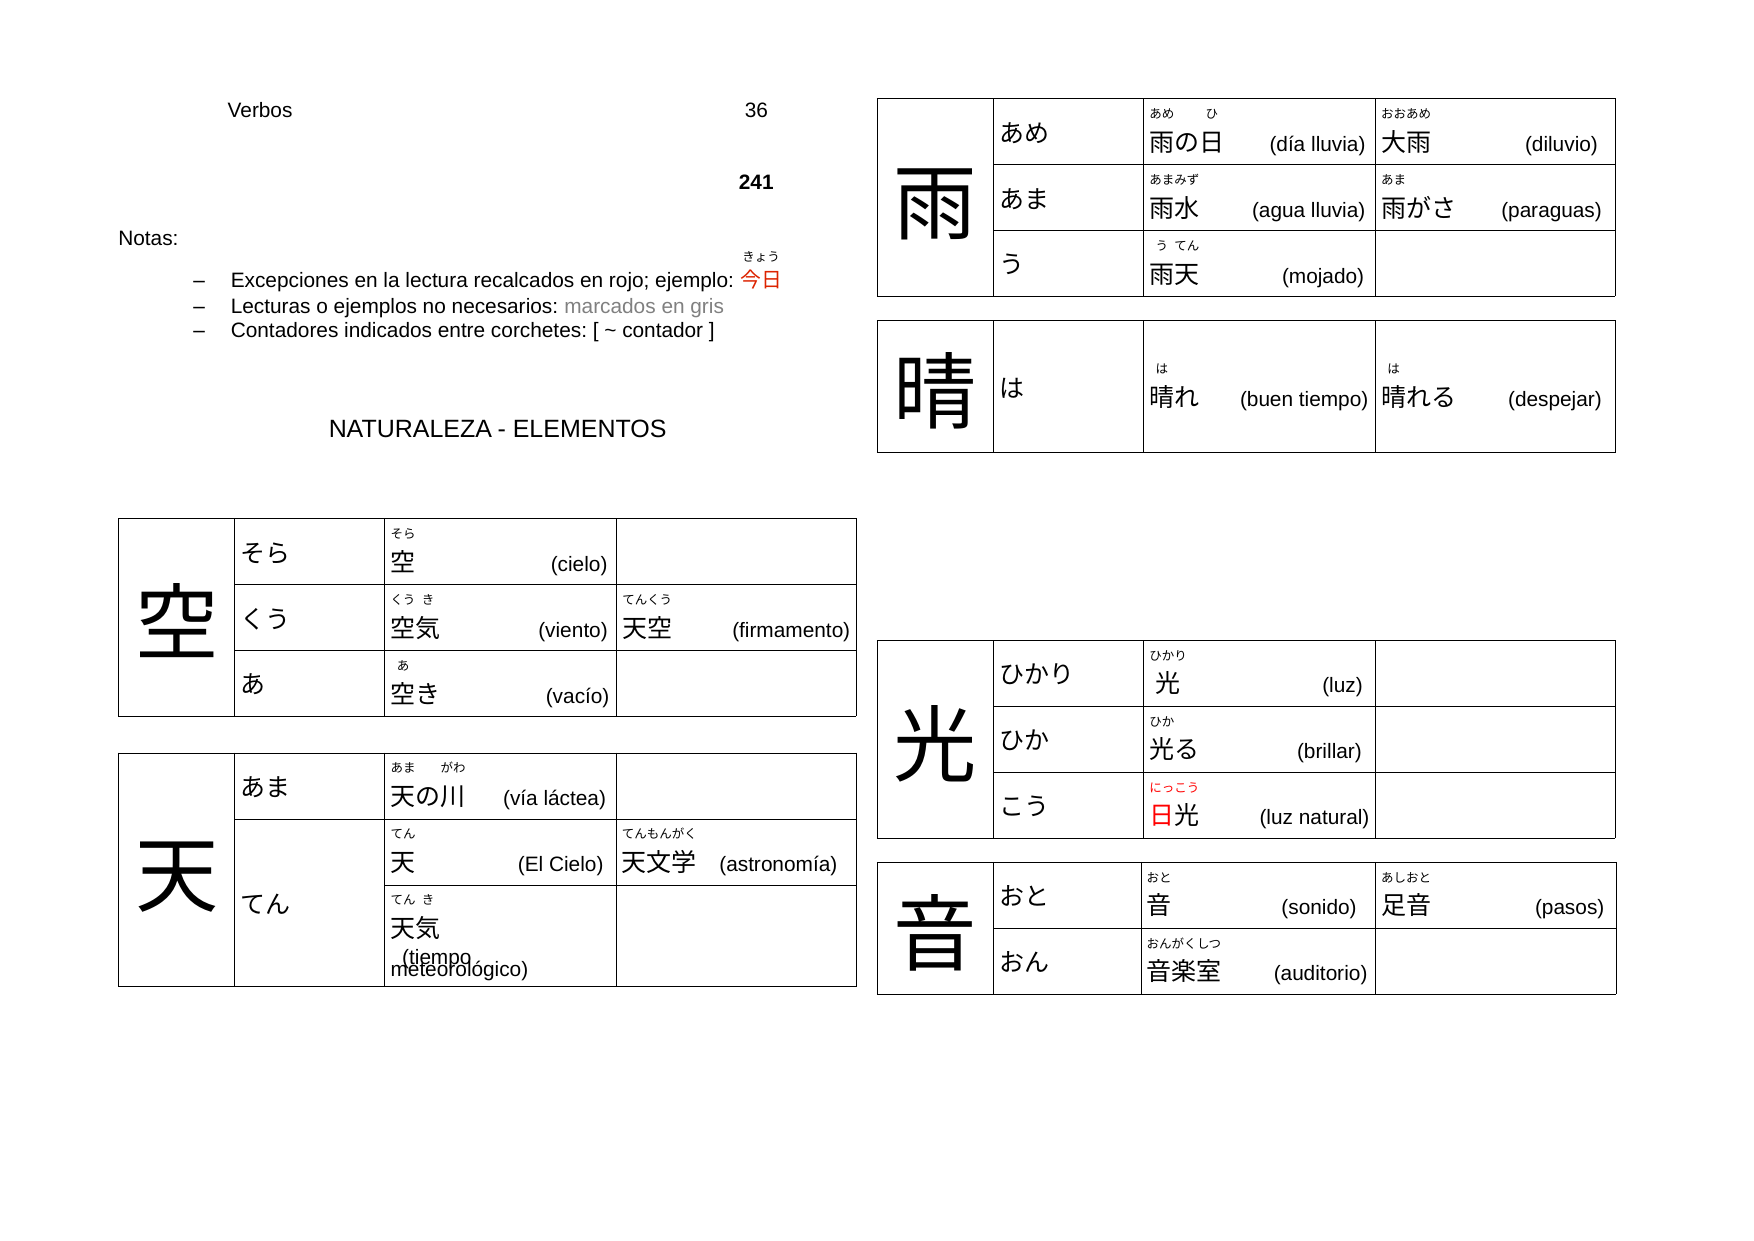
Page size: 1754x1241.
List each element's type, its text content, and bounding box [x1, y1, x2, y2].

table_header 晴はれ (buen tiempo) [1144, 321, 1375, 452]
table_header 音おと (sonido) [1142, 863, 1375, 928]
table_header 晴 [878, 321, 993, 452]
text Notas: [118, 225, 877, 249]
table_cell くう [235, 585, 384, 650]
table_header [617, 519, 856, 584]
table_cell てん [235, 820, 384, 986]
table_cell 雨あまがさ (paraguas) [1376, 165, 1615, 230]
text Verbos 36 [118, 98, 877, 122]
table_header 足あし音おと (pasos) [1376, 863, 1616, 928]
table_header あま [235, 754, 384, 818]
table_cell あま [994, 165, 1143, 230]
table_cell う [994, 231, 1143, 296]
table_cell 空あき (vacío) [385, 651, 616, 716]
table_header 光 [878, 641, 993, 838]
table_header 空 [119, 519, 234, 716]
table_header 雨あめの日ひ (día lluvia) [1144, 99, 1375, 164]
list Excepciones en la lectura recalcados en rojo; ejemplo: 今日きょう [193, 249, 877, 294]
text NATURALEZA - ELEMENTOS [118, 414, 877, 443]
table_header あめ [994, 99, 1143, 164]
table_cell 天てん (El Cielo) [385, 820, 616, 884]
table_cell 雨う天てん (mojado) [1144, 231, 1375, 296]
table_cell こう [994, 773, 1143, 838]
table_cell 日にっ光こう (luz natural) [1144, 773, 1375, 838]
table_cell おん [994, 929, 1141, 994]
table_header 天あまの川がわ (vía láctea) [385, 754, 616, 818]
table_header おと [994, 863, 1141, 928]
table_cell [1376, 929, 1616, 994]
list Contadores indicados entre corchetes: [ ~ contador ] [193, 318, 877, 342]
table_cell ひか [994, 707, 1143, 772]
table_header [1376, 641, 1615, 706]
table_cell 音おん楽がく室しつ (auditorio) [1142, 929, 1375, 994]
table_header そら [235, 519, 384, 584]
table_header は [994, 321, 1143, 452]
table_header 空そら (cielo) [385, 519, 616, 584]
table_header ひかり [994, 641, 1143, 706]
table_cell 天てん空くう (firmamento) [617, 585, 856, 650]
table_header 晴はれる (despejar) [1376, 321, 1615, 452]
table_header 大おお雨あめ (diluvio) [1376, 99, 1615, 164]
table_header 音 [878, 863, 993, 994]
table_header [617, 754, 856, 818]
table_cell 天てん文もん学がく (astronomía) [617, 820, 856, 884]
table_cell 雨あま水みず (agua lluvia) [1144, 165, 1375, 230]
table_cell 空くう気き (viento) [385, 585, 616, 650]
table_cell あ [235, 651, 384, 716]
table_header 光ひかり (luz) [1144, 641, 1375, 706]
text 241 [118, 170, 877, 194]
table_header 雨 [878, 99, 993, 296]
table_header 天 [119, 754, 234, 986]
table_cell [617, 886, 856, 986]
table_cell [1376, 773, 1615, 838]
table_cell [617, 651, 856, 716]
table_cell 天てん気き (tiempo meteorológico) [385, 886, 616, 986]
table_cell [1376, 707, 1615, 772]
table_cell 光ひかる (brillar) [1144, 707, 1375, 772]
list Lecturas o ejemplos no necesarios: marcados en gris [193, 294, 877, 318]
table_cell [1376, 231, 1615, 296]
